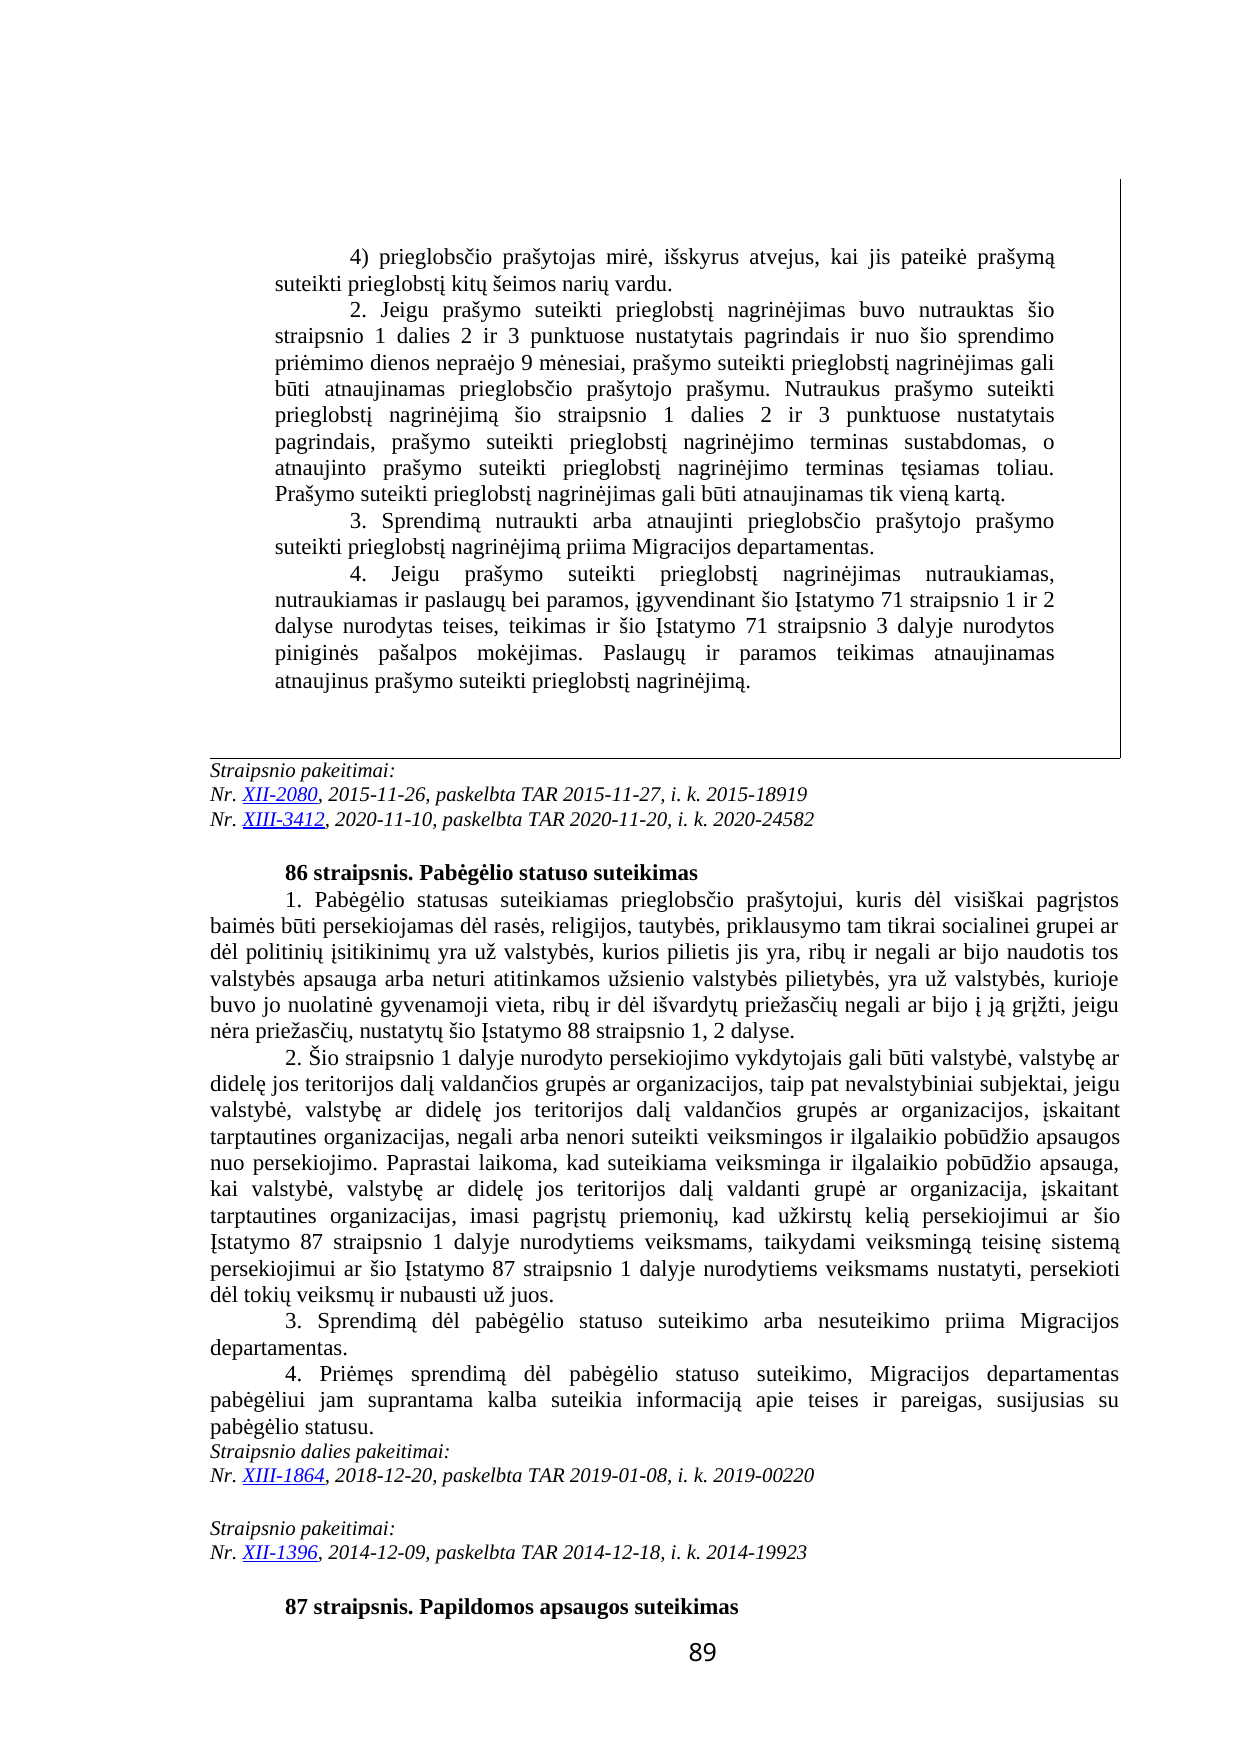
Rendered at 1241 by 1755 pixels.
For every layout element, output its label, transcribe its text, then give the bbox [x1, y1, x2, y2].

text 2. Jeigu prašymo suteikti prieglobstį nagrinėjimas buvo nutrauktas šio straipsnio 1 dalies 2 ir 3 punktuose nustatytais pagrindais ir nuo šio sprendimo priėmimo dienos nepraėjo 9 mėnesiai, prašymo suteikti prieglobstį nagrinėjimas gali būti atnaujinamas prieglobsčio prašytojo prašymu. Nutraukus prašymo suteikti prieglobstį nagrinėjimą šio straipsnio 1 dalies 2 ir 3 punktuose nustatytais pagrindais, prašymo suteikti prieglobstį nagrinėjimo terminas sustabdomas, o atnaujinto prašymo suteikti prieglobstį nagrinėjimo terminas tęsiamas toliau. Prašymo suteikti prieglobstį nagrinėjimas gali būti atnaujinamas tik vieną kartą. [210, 296, 1120, 507]
text Straipsnio dalies pakeitimai: [210, 1439, 1120, 1463]
text 3. Sprendimą dėl pabėgėlio statuso suteikimo arba nesuteikimo priima Migracijos departamentas. [210, 1307, 1120, 1360]
text Nr. XIII-3412, 2020-11-10, paskelbta TAR 2020-11-20, i. k. 2020-24582 [210, 806, 1120, 831]
text 2. Šio straipsnio 1 dalyje nurodyto persekiojimo vykdytojais gali būti valstybė, valstybę ar didelę jos teritorijos dalį valdančios grupės ar organizacijos, taip pat nevalstybiniai subjektai, jeigu valstybė, valstybę ar didelę jos teritorijos dalį valdančios grupės ar organizacijos, įskaitant tarptautines organizacijas, negali arba nenori suteikti veiksmingos ir ilgalaikio pobūdžio apsaugos nuo persekiojimo. Paprastai laikoma, kad suteikiama veiksminga ir ilgalaikio pobūdžio apsauga, kai valstybė, valstybę ar didelę jos teritorijos dalį valdanti grupė ar organizacija, įskaitant tarptautines organizacijas, imasi pagrįstų priemonių, kad užkirstų kelią persekiojimui ar šio Įstatymo 87 straipsnio 1 dalyje nurodytiems veiksmams, taikydami veiksmingą teisinę sistemą persekiojimui ar šio Įstatymo 87 straipsnio 1 dalyje nurodytiems veiksmams nustatyti, persekioti dėl tokių veiksmų ir nubausti už juos. [210, 1044, 1120, 1307]
text 86 straipsnis. Pabėgėlio statuso suteikimas [210, 859, 1120, 886]
text Straipsnio pakeitimai: [210, 1516, 1120, 1540]
text 4. Jeigu prašymo suteikti prieglobstį nagrinėjimas nutraukiamas, nutraukiamas ir paslaugų bei paramos, įgyvendinant šio Įstatymo 71 straipsnio 1 ir 2 dalyse nurodytas teises, teikimas ir šio Įstatymo 71 straipsnio 3 dalyje nurodytos piniginės pašalpos mokėjimas. Paslaugų ir paramos teikimas atnaujinamas atnaujinus prašymo suteikti prieglobstį nagrinėjimą. [210, 559, 1120, 758]
text 4) prieglobsčio prašytojas mirė, išskyrus atvejus, kai jis pateikė prašymą suteikti prieglobstį kitų šeimos narių vardu. [210, 179, 1120, 296]
text Nr. XII-1396, 2014-12-09, paskelbta TAR 2014-12-18, i. k. 2014-19923 [210, 1540, 1120, 1564]
text 1. Pabėgėlio statusas suteikiamas prieglobsčio prašytojui, kuris dėl visiškai pagrįstos baimės būti persekiojamas dėl rasės, religijos, tautybės, priklausymo tam tikrai socialinei grupei ar dėl politinių įsitikinimų yra už valstybės, kurios pilietis jis yra, ribų ir negali ar bijo naudotis tos valstybės apsauga arba neturi atitinkamos užsienio valstybės pilietybės, yra už valstybės, kurioje buvo jo nuolatinė gyvenamoji vieta, ribų ir dėl išvardytų priežasčių negali ar bijo į ją grįžti, jeigu nėra priežasčių, nustatytų šio Įstatymo 88 straipsnio 1, 2 dalyse. [210, 886, 1120, 1044]
text Nr. XIII-1864, 2018-12-20, paskelbta TAR 2019-01-08, i. k. 2019-00220 [210, 1463, 1120, 1487]
text 4. Priėmęs sprendimą dėl pabėgėlio statuso suteikimo, Migracijos departamentas pabėgėliui jam suprantama kalba suteikia informaciją apie teises ir pareigas, susijusias su pabėgėlio statusu. [210, 1360, 1120, 1439]
text 3. Sprendimą nutraukti arba atnaujinti prieglobsčio prašytojo prašymo suteikti prieglobstį nagrinėjimą priima Migracijos departamentas. [210, 507, 1120, 559]
text Straipsnio pakeitimai: [210, 758, 1120, 782]
text 87 straipsnis. Papildomos apsaugos suteikimas [210, 1593, 1120, 1619]
text Nr. XII-2080, 2015-11-26, paskelbta TAR 2015-11-27, i. k. 2015-18919 [210, 782, 1120, 806]
